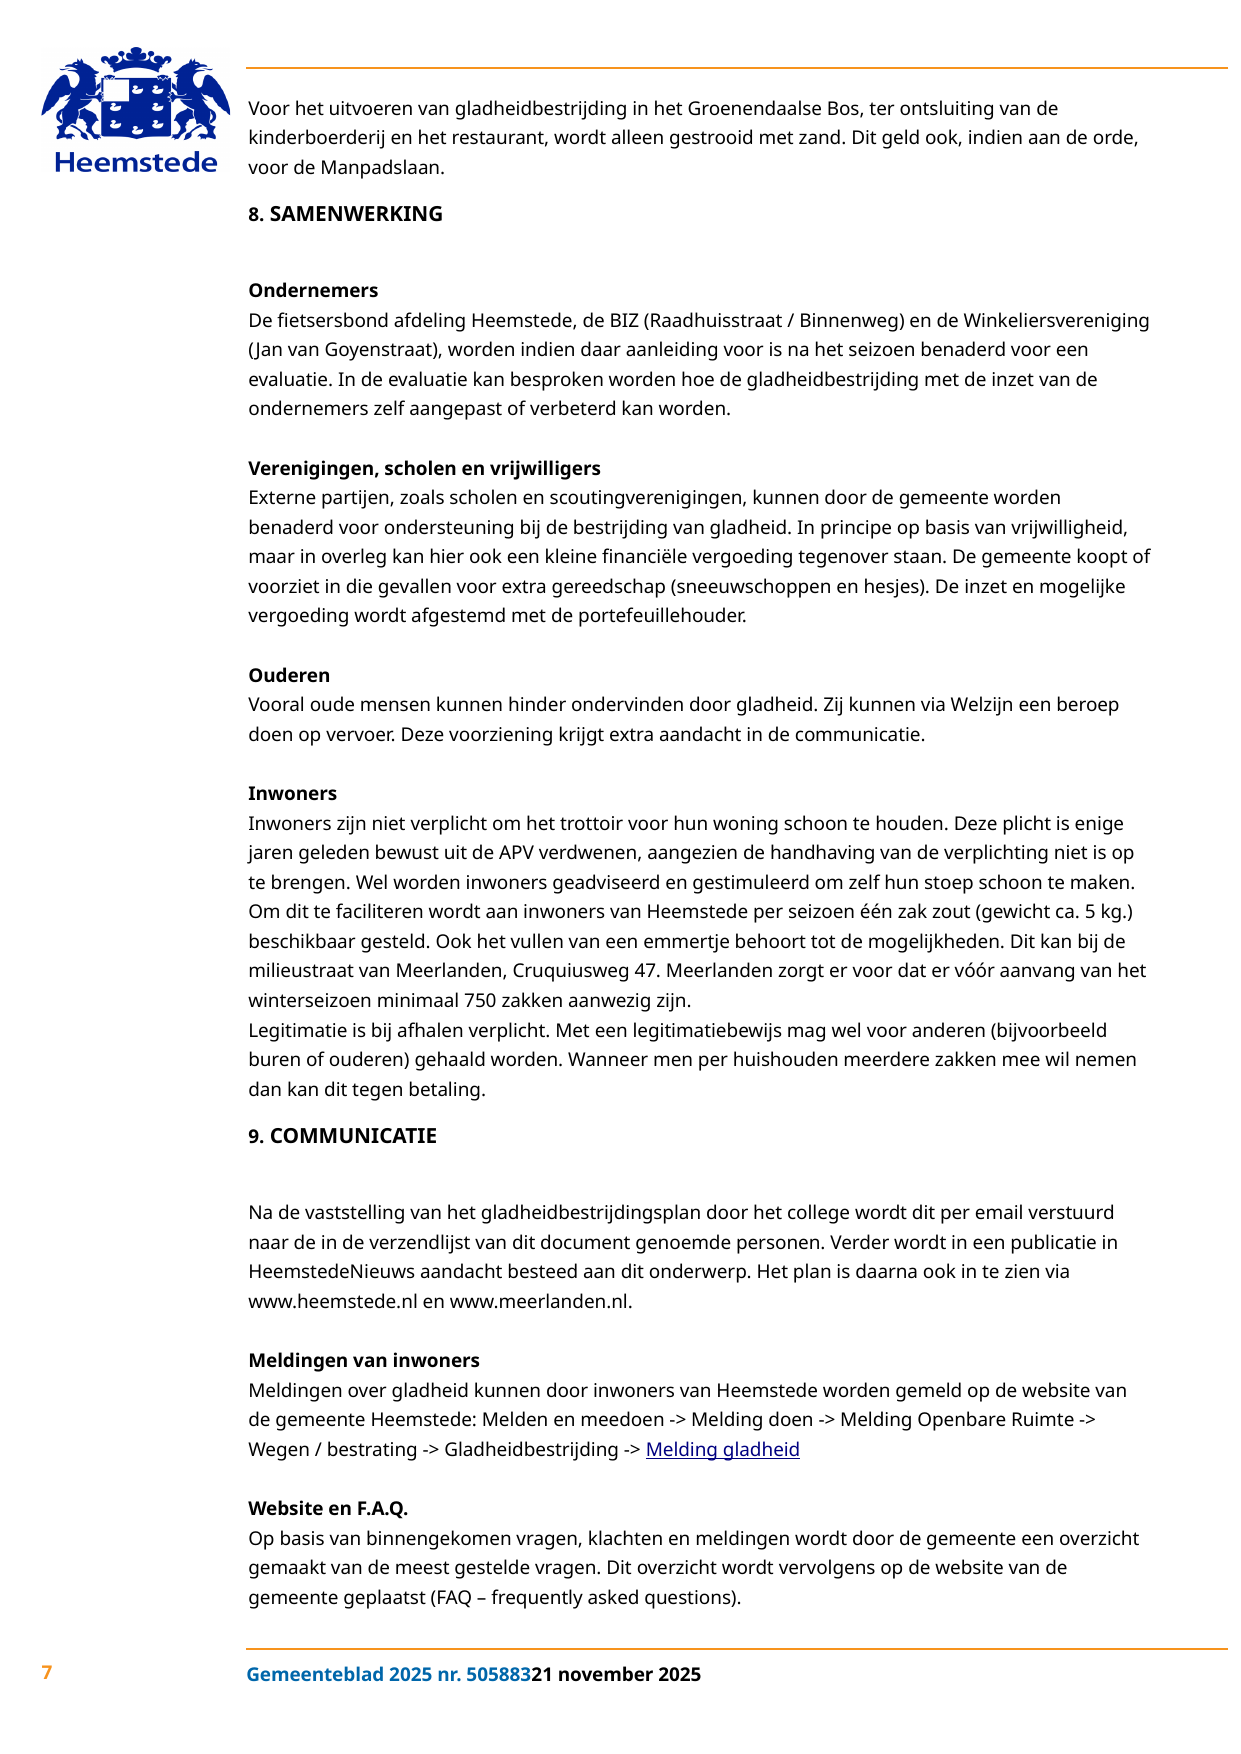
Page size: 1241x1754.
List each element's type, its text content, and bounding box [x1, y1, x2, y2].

text Inwoners zijn niet verplicht om het trottoir voor hun woning schoon te houden. Deze plicht is enige jaren geleden bewust uit de APV verdwenen, aangezien de handhaving van de verplichting niet is op te brengen. Wel worden inwoners geadviseerd en gestimuleerd om zelf hun stoep schoon te maken. Om dit te faciliteren wordt aan inwoners van Heemstede per seizoen één zak zout (gewicht ca. 5 kg.) beschikbaar gesteld. Ook het vullen van een emmertje behoort tot de mogelijkheden. Dit kan bij de milieustraat van Meerlanden, Cruquiusweg 47. Meerlanden zorgt er voor dat er vóór aanvang van het winterseizoen minimaal 750 zakken aanwezig zijn. [248, 810, 1152, 1013]
text 8. SAMENWERKING [248, 199, 1152, 228]
text Verenigingen, scholen en vrijwilligers [248, 455, 1152, 481]
text De fietsersbond afdeling Heemstede, de BIZ (Raadhuisstraat / Binnenweg) en de Winkeliersvereniging (Jan van Goyenstraat), worden indien daar aanleiding voor is na het seizoen benaderd voor een evaluatie. In de evaluatie kan besproken worden hoe de gladheidbestrijding met de inzet van de ondernemers zelf aangepast of verbeterd kan worden. [248, 307, 1152, 421]
text Na de vaststelling van het gladheidbestrijdingsplan door het college wordt dit per email verstuurd naar de in de verzendlijst van dit document genoemde personen. Verder wordt in een publicatie in HeemstedeNieuws aandacht besteed aan dit onderwerp. Het plan is daarna ook in te zien via www.heemstede.nl en www.meerlanden.nl. [248, 1199, 1152, 1314]
picture [41, 47, 231, 172]
text Inwoners [248, 780, 1152, 806]
text 9. COMMUNICATIE [248, 1122, 1152, 1150]
text Externe partijen, zoals scholen en scoutingverenigingen, kunnen door de gemeente worden benaderd voor ondersteuning bij de bestrijding van gladheid. In principe op basis van vrijwilligheid, maar in overleg kan hier ook een kleine financiële vergoeding tegenover staan. De gemeente koopt of voorziet in die gevallen voor extra gereedschap (sneeuwschoppen en hesjes). De inzet en mogelijke vergoeding wordt afgestemd met de portefeuillehouder. [248, 484, 1152, 628]
text Ouderen [248, 662, 1152, 688]
text Meldingen over gladheid kunnen door inwoners van Heemstede worden gemeld op de website van de gemeente Heemstede: Melden en meedoen -> Melding doen -> Melding Openbare Ruimte -> Wegen / bestrating -> Gladheidbestrijding -> Melding gladheid [248, 1377, 1152, 1462]
text Legitimatie is bij afhalen verplicht. Met een legitimatiebewijs mag wel voor anderen (bijvoorbeeld buren of ouderen) gehaald worden. Wanneer men per huishouden meerdere zakken mee wil nemen dan kan dit tegen betaling. [248, 1017, 1152, 1102]
text Meldingen van inwoners [248, 1347, 1152, 1373]
text Website en F.A.Q. [248, 1495, 1152, 1521]
text Voor het uitvoeren van gladheidbestrijding in het Groenendaalse Bos, ter ontsluiting van de kinderboerderij en het restaurant, wordt alleen gestrooid met zand. Dit geld ook, indien aan de orde, voor de Manpadslaan. [248, 95, 1152, 180]
text Op basis van binnengekomen vragen, klachten en meldingen wordt door de gemeente een overzicht gemaakt van de meest gestelde vragen. Dit overzicht wordt vervolgens op de website van de gemeente geplaatst (FAQ – frequently asked questions). [248, 1525, 1152, 1610]
text Vooral oude mensen kunnen hinder ondervinden door gladheid. Zij kunnen via Welzijn een beroep doen op vervoer. Deze voorziening krijgt extra aandacht in de communicatie. [248, 691, 1152, 747]
text Ondernemers [248, 277, 1152, 303]
